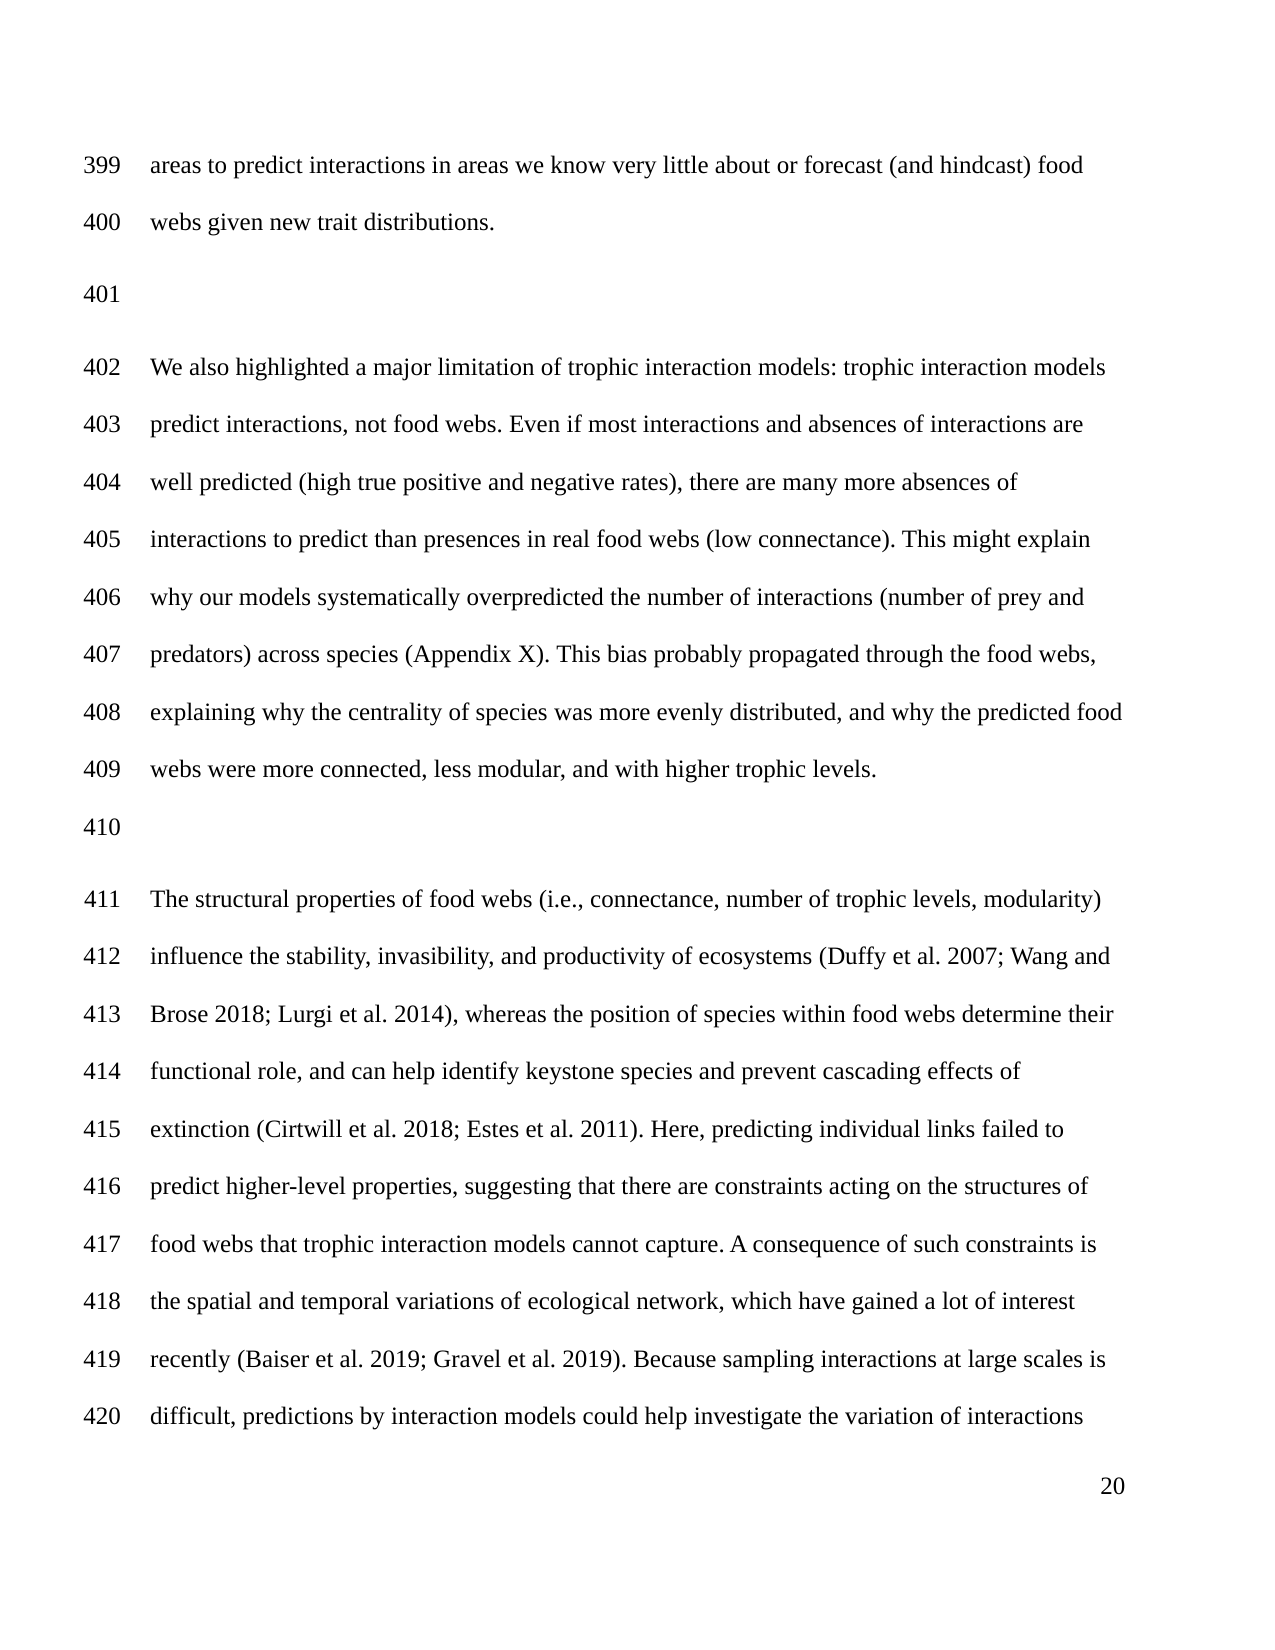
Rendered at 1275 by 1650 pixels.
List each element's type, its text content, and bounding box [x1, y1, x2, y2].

text We also highlighted a major limitation of trophic interaction models: trophic interaction models predict interactions, not food webs. Even if most interactions and absences of interactions are well predicted (high true positive and negative rates), there are many more absences of interactions to predict than presences in real food webs (low connectance). This might explain why our models systematically overpredicted the number of interactions (number of prey and predators) across species (Appendix X). This bias probably propagated through the food webs, explaining why the centrality of species was more evenly distributed, and why the predicted food webs were more connected, less modular, and with higher trophic levels. [150, 352, 1125, 783]
text areas to predict interactions in areas we know very little about or forecast (and hindcast) food webs given new trait distributions. [150, 150, 1125, 236]
text The structural properties of food webs (i.e., connectance, number of trophic levels, modularity) influence the stability, invasibility, and productivity of ecosystems (Duffy et al. 2007; Wang and Brose 2018; Lurgi et al. 2014), whereas the position of species within food webs determine their functional role, and can help identify keystone species and prevent cascading effects of extinction (Cirtwill et al. 2018; Estes et al. 2011). Here, predicting individual links failed to predict higher-level properties, suggesting that there are constraints acting on the structures of food webs that trophic interaction models cannot capture. A consequence of such constraints is the spatial and temporal variations of ecological network, which have gained a lot of interest recently (Baiser et al. 2019; Gravel et al. 2019). Because sampling interactions at large scales is difficult, predictions by interaction models could help investigate the variation of interactions [150, 884, 1125, 1430]
